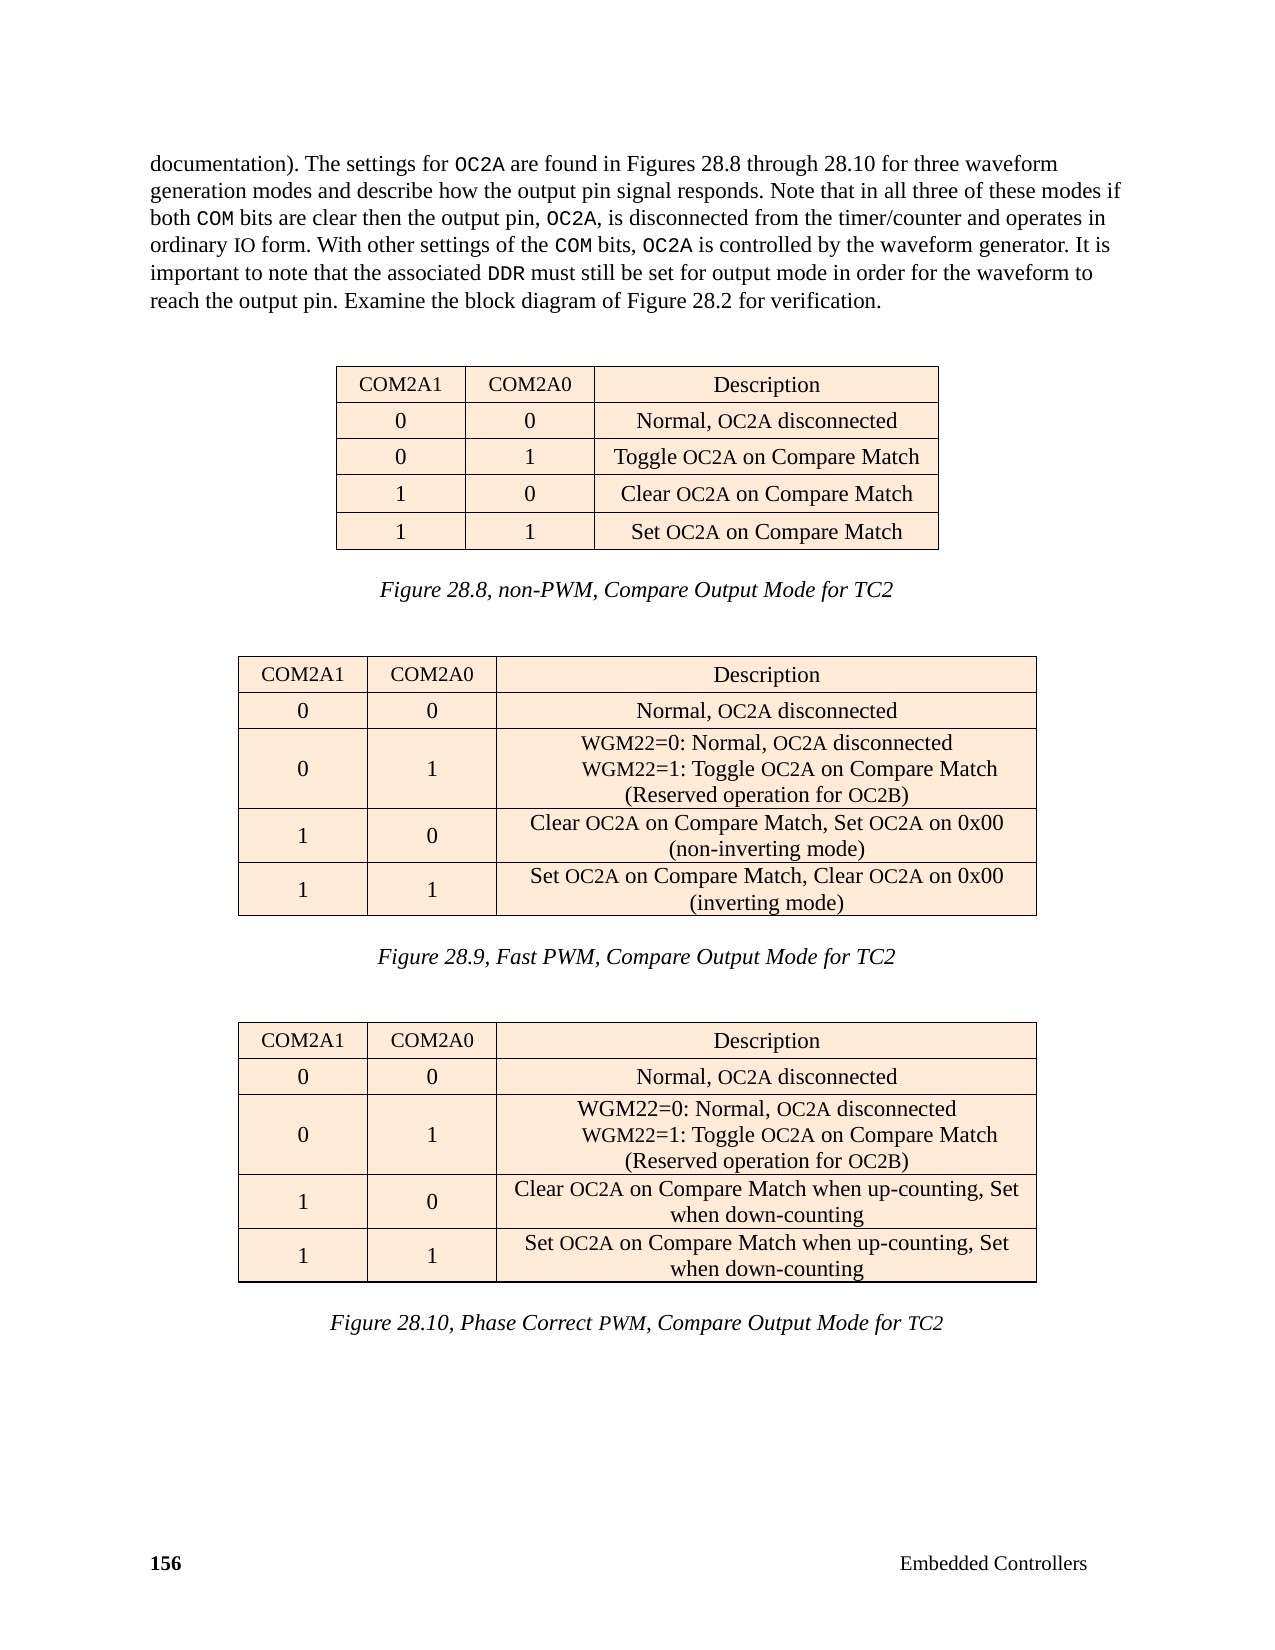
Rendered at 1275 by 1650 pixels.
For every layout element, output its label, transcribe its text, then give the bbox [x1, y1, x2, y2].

text Figure 28.8, non-PWM, Compare Output Mode for TC2 [150, 577, 1125, 603]
text Figure 28.10, Phase Correct PWM, Compare Output Mode for TC2 [150, 1309, 1125, 1335]
table_cell 0 [466, 403, 594, 438]
table_header COM2A1 [239, 1023, 367, 1058]
table_cell 1 [239, 1229, 367, 1281]
table_cell 0 [337, 439, 465, 474]
table_cell 1 [239, 809, 367, 862]
table_cell 1 [239, 863, 367, 915]
table_cell 0 [368, 809, 496, 862]
table_cell 1 [466, 439, 594, 474]
table_cell Clear OC2A on Compare Match [595, 475, 938, 512]
table_cell 0 [337, 403, 465, 438]
table_cell Set OC2A on Compare Match, Clear OC2A on 0x00 (inverting mode) [497, 863, 1036, 915]
table_header Description [497, 1023, 1036, 1058]
table_cell 0 [239, 729, 367, 808]
table_header COM2A1 [337, 367, 465, 402]
table_header Description [497, 657, 1036, 692]
table_cell 1 [239, 1175, 367, 1228]
table_header COM2A0 [368, 657, 496, 692]
table_cell 0 [368, 693, 496, 728]
table_cell 1 [368, 863, 496, 915]
table_cell WGM22=0: Normal, OC2A disconnected WGM22=1: Toggle OC2A on Compare Match (Reserved operation for OC2B) [497, 729, 1036, 808]
table_header Description [595, 367, 938, 402]
table_cell 0 [239, 1095, 367, 1174]
table_cell 1 [368, 1095, 496, 1174]
table_cell Clear OC2A on Compare Match, Set OC2A on 0x00 (non-inverting mode) [497, 809, 1036, 862]
table_cell 0 [368, 1175, 496, 1228]
text Figure 28.9, Fast PWM, Compare Output Mode for TC2 [150, 943, 1125, 969]
table_cell Set OC2A on Compare Match [595, 513, 938, 549]
table_header COM2A0 [466, 367, 594, 402]
table_cell 1 [466, 513, 594, 549]
table_cell 1 [337, 513, 465, 549]
table_cell 1 [368, 1229, 496, 1281]
table_cell Normal, OC2A disconnected [497, 1059, 1036, 1094]
table_cell Set OC2A on Compare Match when up-counting, Set when down-counting [497, 1229, 1036, 1281]
table_cell WGM22=0: Normal, OC2A disconnected WGM22=1: Toggle OC2A on Compare Match (Reserved operation for OC2B) [497, 1095, 1036, 1174]
table_cell Clear OC2A on Compare Match when up-counting, Set when down-counting [497, 1175, 1036, 1228]
text documentation). The settings for OC2A are found in Figures 28.8 through 28.10 for three waveform generation modes and describe how the output pin signal responds. Note that in all three of these modes if both COM bits are clear then the output pin, OC2A, is disconnected from the timer/counter and operates in ordinary IO form. With other settings of the COM bits, OC2A is controlled by the waveform generator. It is important to note that the associated DDR must still be set for output mode in order for the waveform to reach the output pin. Examine the block diagram of Figure 28.2 for verification. [150, 150, 1125, 313]
table_cell Normal, OC2A disconnected [497, 693, 1036, 728]
table_cell 0 [239, 693, 367, 728]
table_header COM2A0 [368, 1023, 496, 1058]
table_header COM2A1 [239, 657, 367, 692]
table_cell 0 [368, 1059, 496, 1094]
table_cell 1 [337, 475, 465, 512]
table_cell Normal, OC2A disconnected [595, 403, 938, 438]
table_cell Toggle OC2A on Compare Match [595, 439, 938, 474]
table_cell 0 [239, 1059, 367, 1094]
table_cell 1 [368, 729, 496, 808]
table_cell 0 [466, 475, 594, 512]
